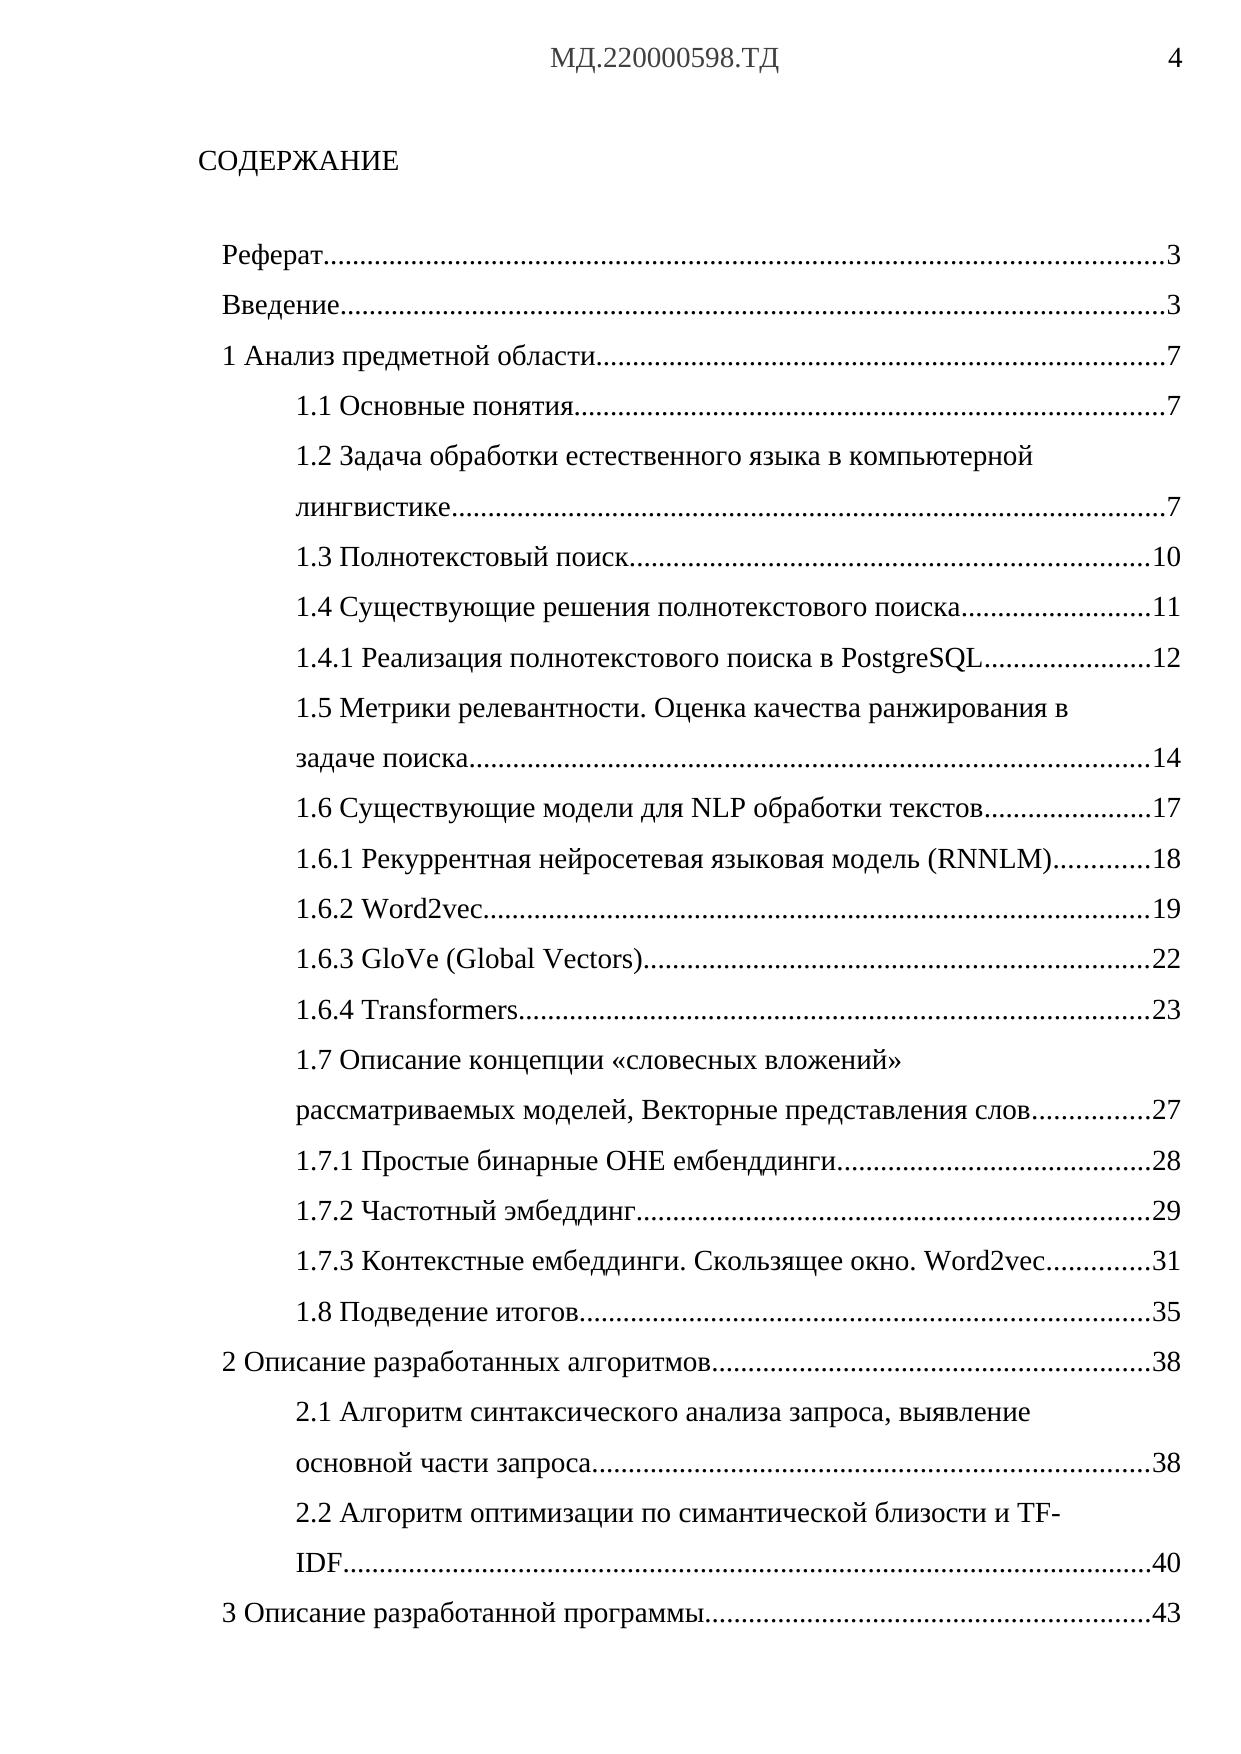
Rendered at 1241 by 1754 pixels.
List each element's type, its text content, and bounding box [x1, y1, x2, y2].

text 1.3 Полнотекстовый поиск 10 [295, 539, 1092, 573]
text 3 Описание разработанной программы 43 [222, 1596, 1033, 1629]
text 1 Анализ предметной области 7 [222, 338, 1033, 371]
text 1.7.2 Частотный эмбеддинг 29 [295, 1193, 1092, 1227]
text 1.6.4 Transformers 23 [295, 992, 1092, 1025]
text 1.4 Существующие решения полнотекстового поиска 11 [295, 589, 1092, 623]
subtitle Содержание [198, 143, 1181, 177]
text 1.5 Метрики релевантности. Оценка качества ранжирования в задаче поиска 14 [295, 690, 1092, 774]
text 1.1 Основные понятия 7 [295, 388, 1092, 422]
text 2.1 Алгоритм синтаксического анализа запроса, выявление основной части запроса 38 [295, 1394, 1092, 1478]
text 1.7 Описание концепции «словесных вложений» рассматриваемых моделей, Векторные представления слов 27 [295, 1042, 1092, 1126]
text 1.6.2 Word2vec 19 [295, 891, 1092, 925]
text Введение 3 [222, 287, 1033, 321]
text Реферат 3 [222, 237, 1033, 271]
text 1.6.3 GloVe (Global Vectors) 22 [295, 942, 1092, 975]
text 1.4.1 Реализация полнотекстового поиска в PostgreSQL 12 [295, 640, 1092, 673]
text 1.7.3 Контекстные ембеддинги. Скользящее окно. Word2vec 31 [295, 1243, 1092, 1277]
text 1.8 Подведение итогов 35 [295, 1294, 1092, 1327]
text 1.6.1 Рекуррентная нейросетевая языковая модель (RNNLM) 18 [295, 841, 1092, 874]
text 2.2 Алгоритм оптимизации по симантической близости и TF-IDF 40 [295, 1495, 1092, 1579]
text 1.2 Задача обработки естественного языка в компьютерной лингвистике 7 [295, 438, 1092, 522]
text 1.7.1 Простые бинарные OHE ембенддинги 28 [295, 1143, 1092, 1176]
text 1.6 Существующие модели для NLP обработки текстов 17 [295, 791, 1092, 824]
text 2 Описание разработанных алгоритмов 38 [222, 1344, 1033, 1378]
